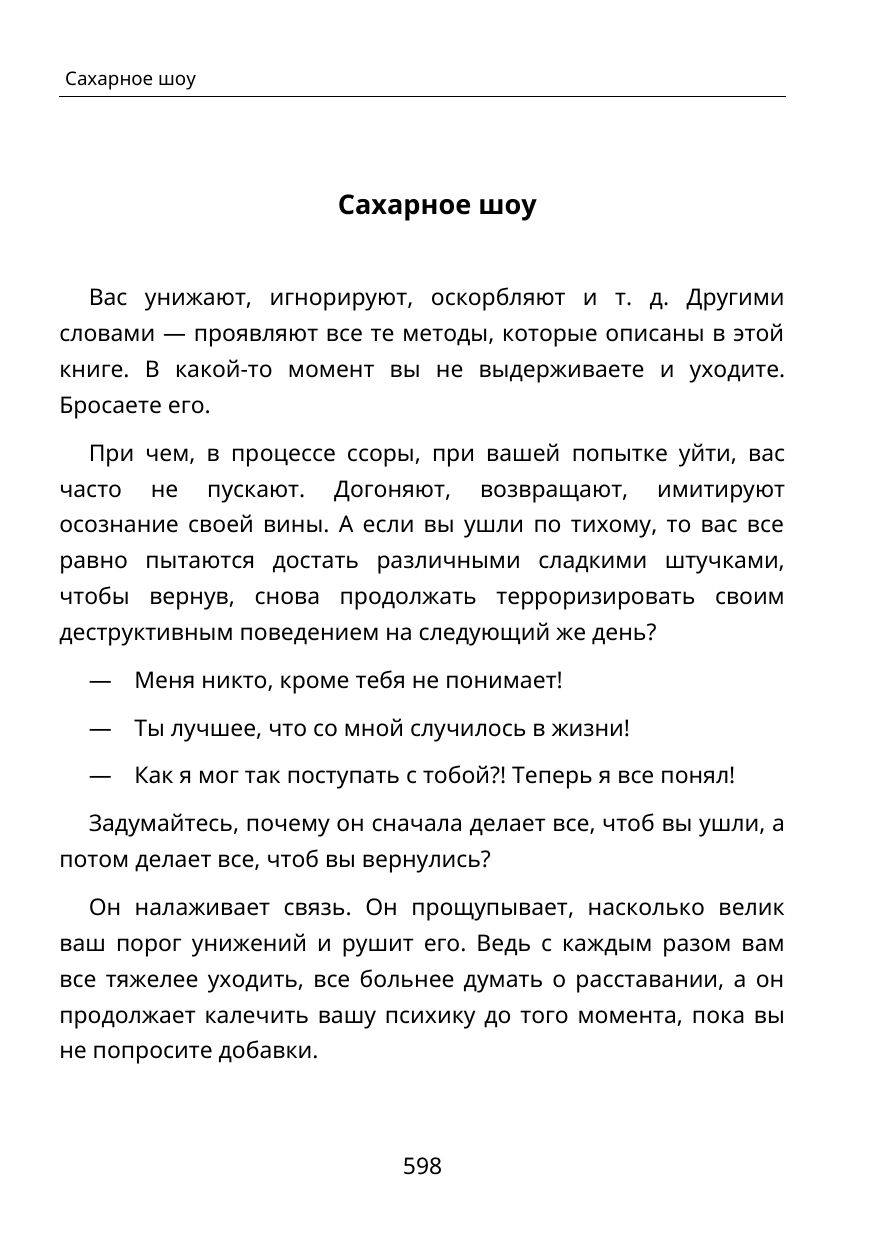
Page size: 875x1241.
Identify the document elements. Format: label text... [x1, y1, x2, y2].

text Вас унижают, игнорируют, оскорбляют и т. д. Другими словами — проявляют все те методы, которые описаны в этой книге. В какой-то момент вы не выдерживаете и уходите. Бросаете его. [59, 281, 786, 420]
text Задумайтесь, почему он сначала делает все, чтоб вы ушли, а потом делает все, чтоб вы вернулись? [59, 807, 786, 874]
list Меня никто, кроме тебя не понимает! [59, 664, 786, 695]
subtitle Сахарное шоу [59, 185, 786, 222]
text Он налаживает связь. Он прощупывает, насколько велик ваш порог унижений и рушит его. Ведь с каждым разом вам все тяжелее уходить, все больнее думать о расставании, а он продолжает калечить вашу психику до того момента, пока вы не попросите добавки. [59, 891, 786, 1066]
list Как я мог так поступать с тобой?! Теперь я все понял! [59, 759, 786, 791]
list Ты лучшее, что со мной случилось в жизни! [59, 712, 786, 743]
text При чем, в процессе ссоры, при вашей попытке уйти, вас часто не пускают. Догоняют, возвращают, имитируют осознание своей вины. А если вы ушли по тихому, то вас все равно пытаются достать различными сладкими штучками, чтобы вернув, снова продолжать терроризировать своим деструктивным поведением на следующий же день? [59, 437, 786, 647]
